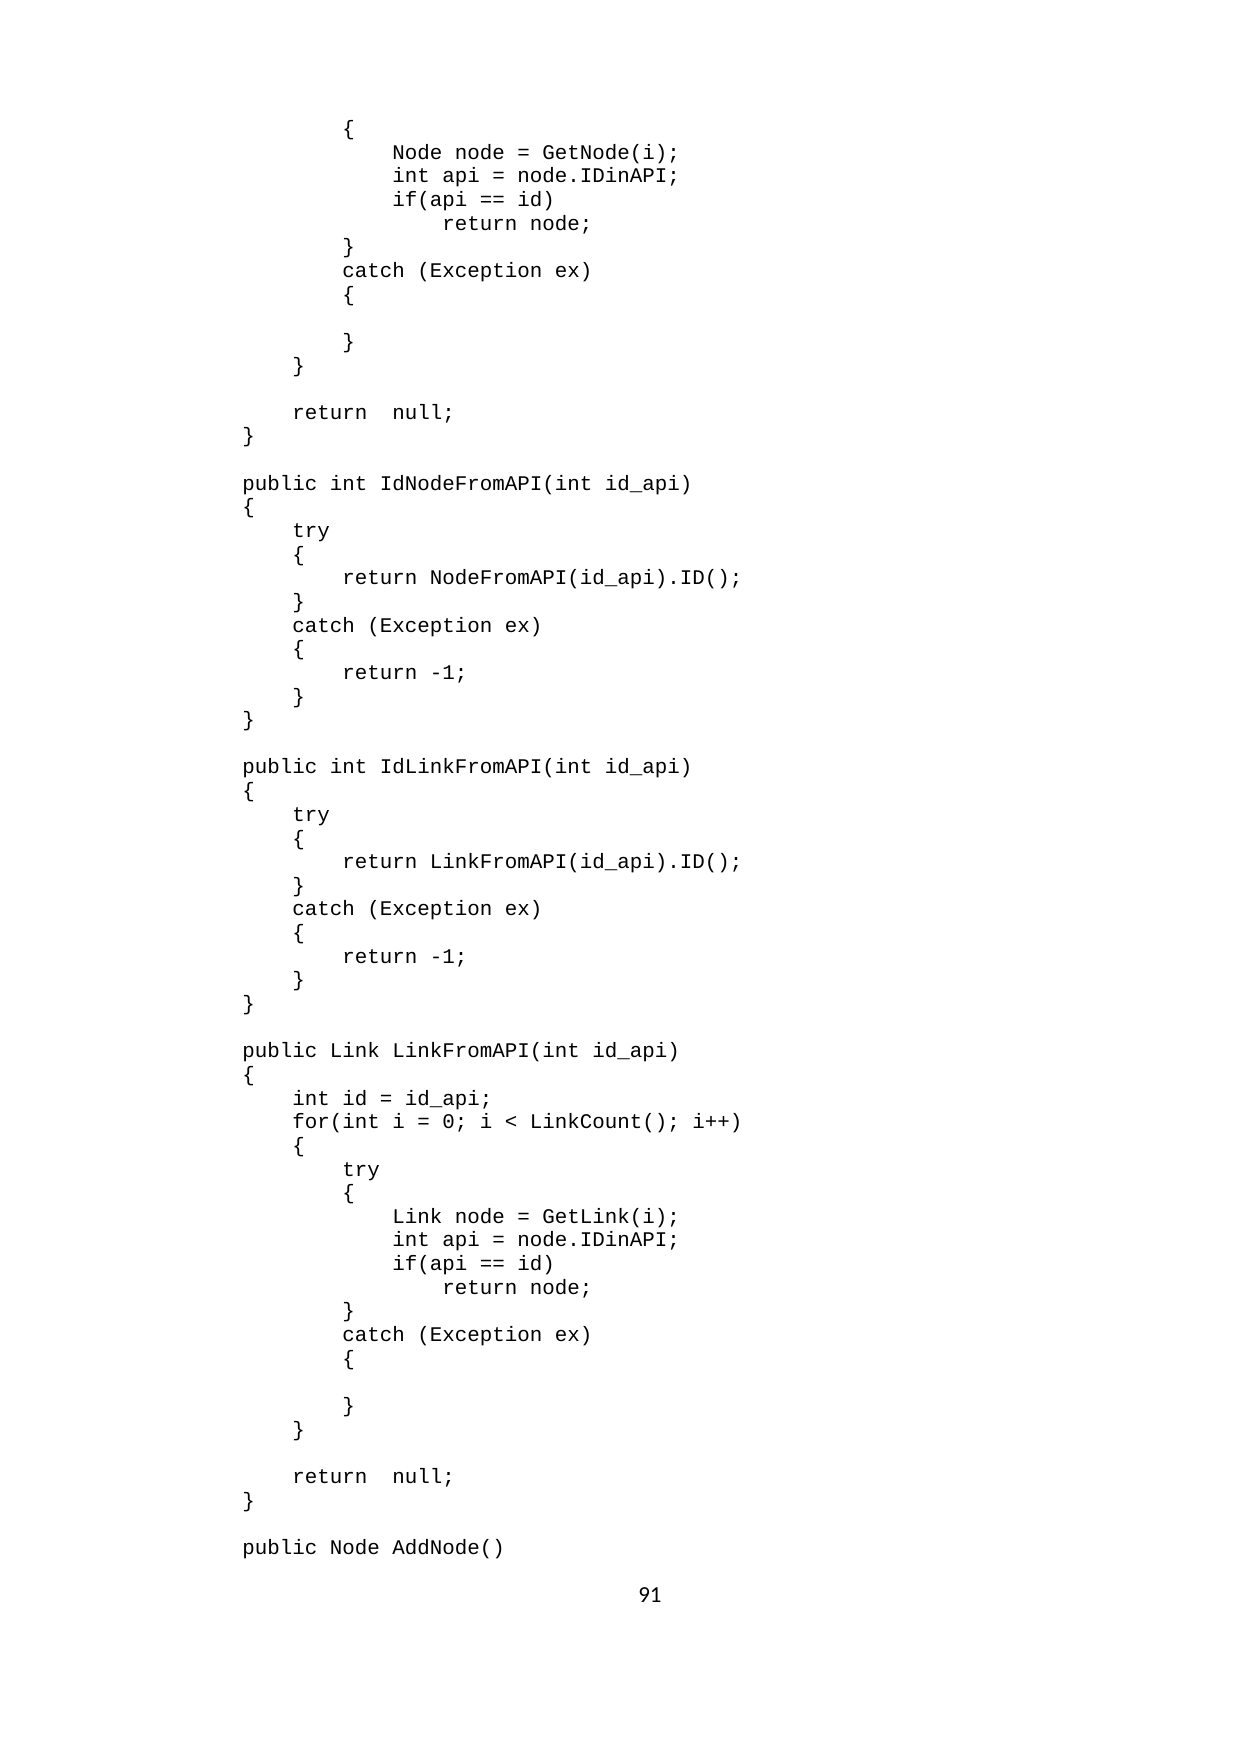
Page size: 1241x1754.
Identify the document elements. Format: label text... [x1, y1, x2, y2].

text { [118, 1348, 1181, 1371]
text } [118, 875, 1181, 898]
text } [118, 591, 1181, 615]
text } [118, 331, 1181, 354]
text return LinkFromAPI(id_api).ID(); [118, 851, 1181, 875]
text { [118, 1064, 1181, 1088]
text return node; [118, 213, 1181, 236]
text catch (Exception ex) [118, 898, 1181, 922]
text } [118, 426, 1181, 449]
text } [118, 969, 1181, 993]
text } [118, 686, 1181, 709]
text return NodeFromAPI(id_api).ID(); [118, 567, 1181, 591]
text { [118, 922, 1181, 946]
text catch (Exception ex) [118, 615, 1181, 638]
text return -1; [118, 946, 1181, 969]
text for(int i = 0; i < LinkCount(); i++) [118, 1111, 1181, 1135]
text { [118, 827, 1181, 851]
text Node node = GetNode(i); [118, 142, 1181, 165]
text int api = node.IDinAPI; [118, 1229, 1181, 1253]
text { [118, 496, 1181, 520]
text } [118, 1419, 1181, 1442]
text int api = node.IDinAPI; [118, 165, 1181, 189]
text try [118, 804, 1181, 827]
text catch (Exception ex) [118, 260, 1181, 284]
text { [118, 638, 1181, 662]
text } [118, 354, 1181, 378]
text public int IdLinkFromAPI(int id_api) [118, 757, 1181, 780]
text } [118, 709, 1181, 733]
text return node; [118, 1277, 1181, 1300]
text Link node = GetLink(i); [118, 1206, 1181, 1229]
text if(api == id) [118, 1253, 1181, 1277]
text } [118, 1489, 1181, 1513]
text return null; [118, 402, 1181, 426]
text } [118, 236, 1181, 260]
text { [118, 1182, 1181, 1206]
text try [118, 1158, 1181, 1182]
text return -1; [118, 662, 1181, 686]
text public Node AddNode() [118, 1537, 1181, 1561]
text { [118, 780, 1181, 804]
text { [118, 118, 1181, 142]
text try [118, 520, 1181, 544]
text if(api == id) [118, 189, 1181, 213]
text { [118, 544, 1181, 567]
text } [118, 1395, 1181, 1419]
text } [118, 1300, 1181, 1324]
text public Link LinkFromAPI(int id_api) [118, 1040, 1181, 1064]
text int id = id_api; [118, 1088, 1181, 1111]
text public int IdNodeFromAPI(int id_api) [118, 473, 1181, 496]
text { [118, 284, 1181, 307]
text } [118, 993, 1181, 1017]
text catch (Exception ex) [118, 1324, 1181, 1348]
text return null; [118, 1466, 1181, 1489]
text { [118, 1135, 1181, 1158]
